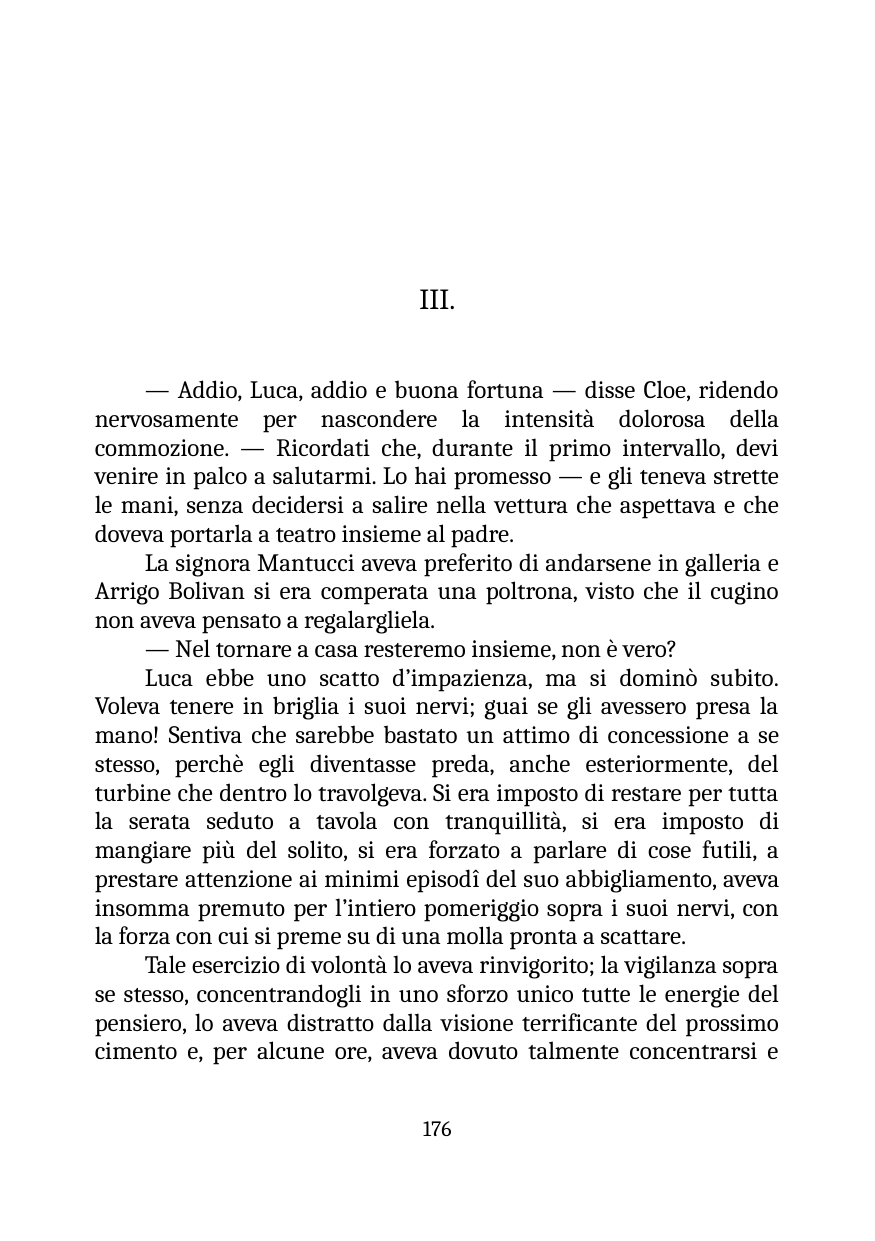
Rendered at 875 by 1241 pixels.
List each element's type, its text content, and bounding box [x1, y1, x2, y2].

text — Addio, Luca, addio e buona fortuna — disse Cloe, ridendo nervosamente per nascondere la intensità dolorosa della commozione. — Ricordati che, durante il primo intervallo, devi venire in palco a salutarmi. Lo hai promesso — e gli teneva strette le mani, senza decidersi a salire nella vettura che aspettava e che doveva portarla a teatro insieme al padre. [94, 376, 779, 548]
text Luca ebbe uno scatto d’impazienza, ma si dominò subito. Voleva tenere in briglia i suoi nervi; guai se gli avessero presa la mano! Sentiva che sarebbe bastato un attimo di concessione a se stesso, perchè egli diventasse preda, anche esteriormente, del turbine che dentro lo travolgeva. Si era imposto di restare per tutta la serata seduto a tavola con tranquillità, si era imposto di mangiare più del solito, si era forzato a parlare di cose futili, a prestare attenzione ai minimi episodî del suo abbigliamento, aveva insomma premuto per l’intiero pomeriggio sopra i suoi nervi, con la forza con cui si preme su di una molla pronta a scattare. [94, 663, 779, 951]
text — Nel tornare a casa resteremo insieme, non è vero? [94, 635, 779, 663]
subtitle III. [94, 283, 779, 317]
text Tale esercizio di volontà lo aveva rinvigorito; la vigilanza sopra se stesso, concentrandogli in uno sforzo unico tutte le energie del pensiero, lo aveva distratto dalla visione terrificante del prossimo cimento e, per alcune ore, aveva dovuto talmente concentrarsi e [94, 951, 779, 1066]
text La signora Mantucci aveva preferito di andarsene in galleria e Arrigo Bolivan si era comperata una poltrona, visto che il cugino non aveva pensato a regalargliela. [94, 548, 779, 635]
